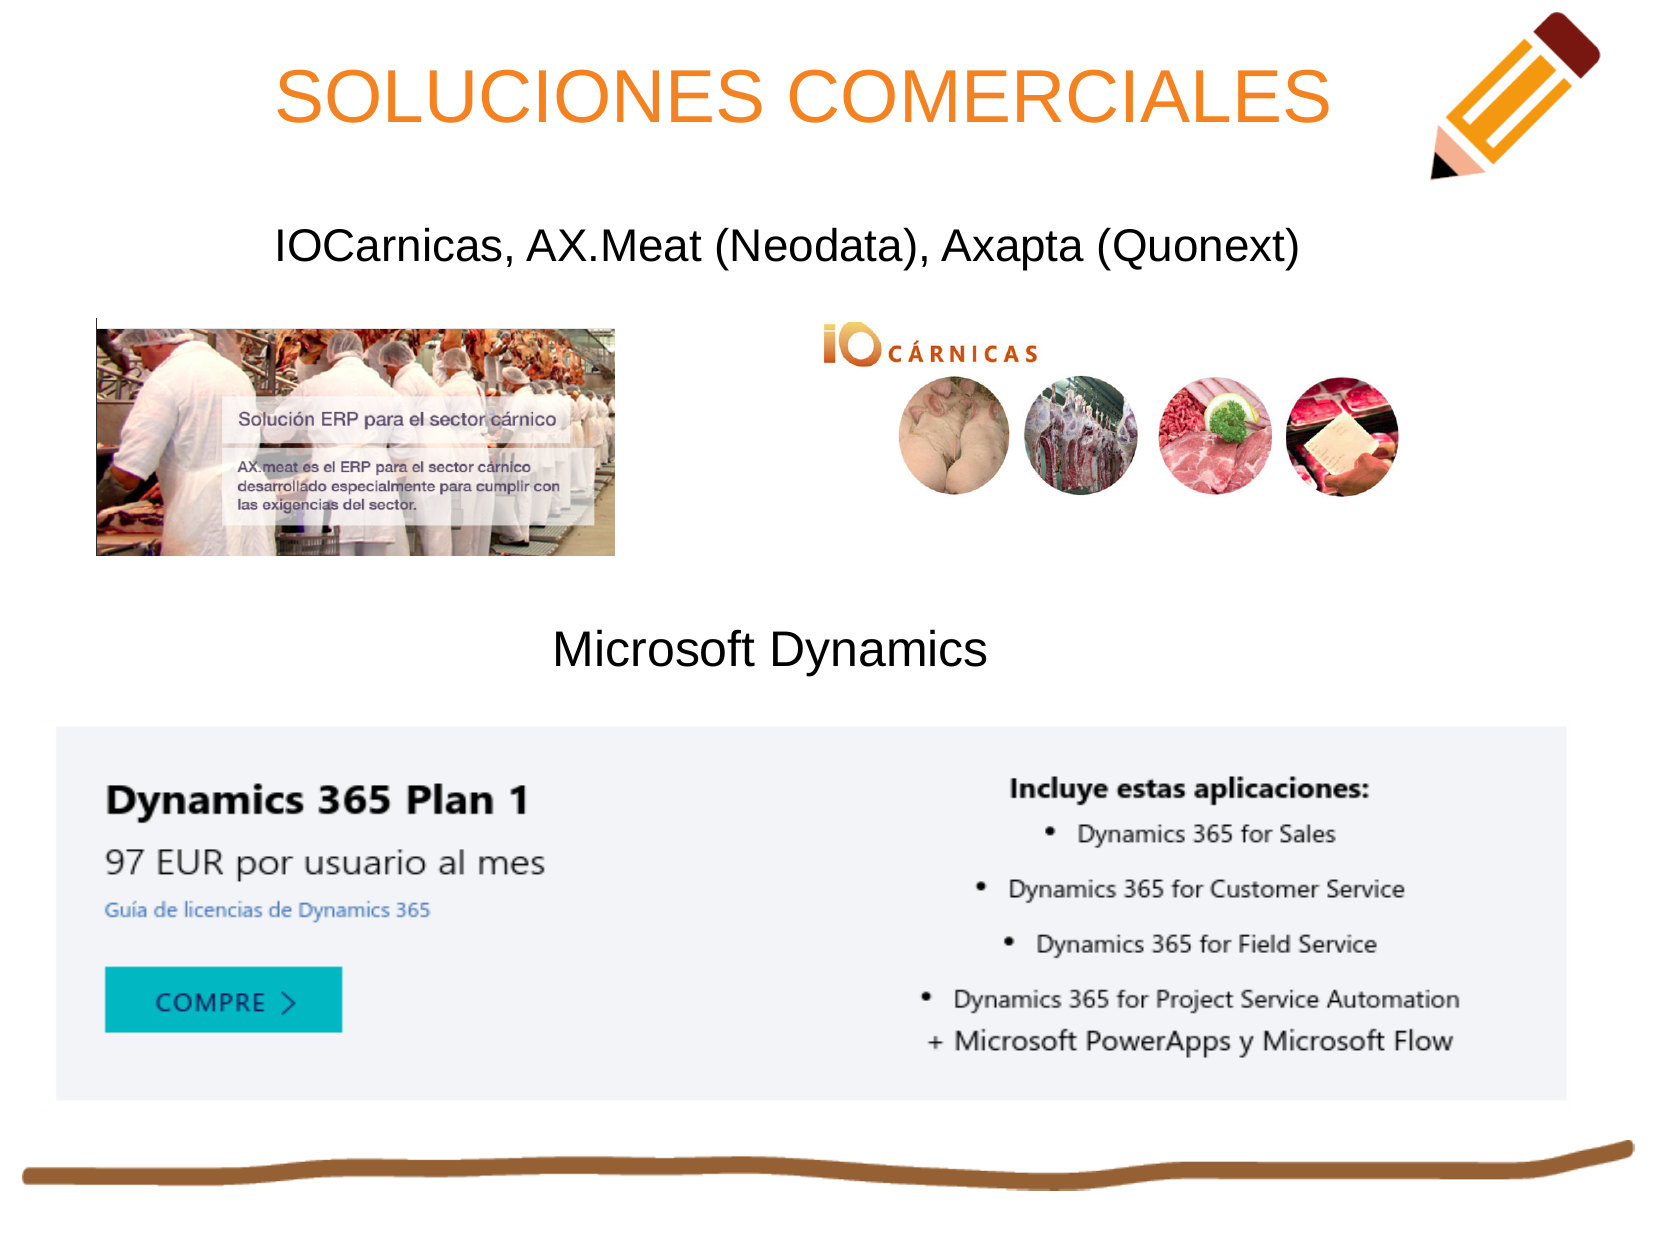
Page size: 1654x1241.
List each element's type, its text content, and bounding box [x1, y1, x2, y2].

picture [1430, 12, 1601, 181]
picture [814, 322, 1441, 508]
picture [22, 1140, 1635, 1191]
text_box Microsoft Dynamics [538, 614, 1004, 685]
picture [41, 720, 1571, 1113]
text_box IOCarnicas, AX.Meat (Neodata), Axapta (Quonext) [259, 212, 1316, 279]
picture [96, 318, 615, 556]
text_box SOLUCIONES COMERCIALES [259, 47, 1348, 147]
